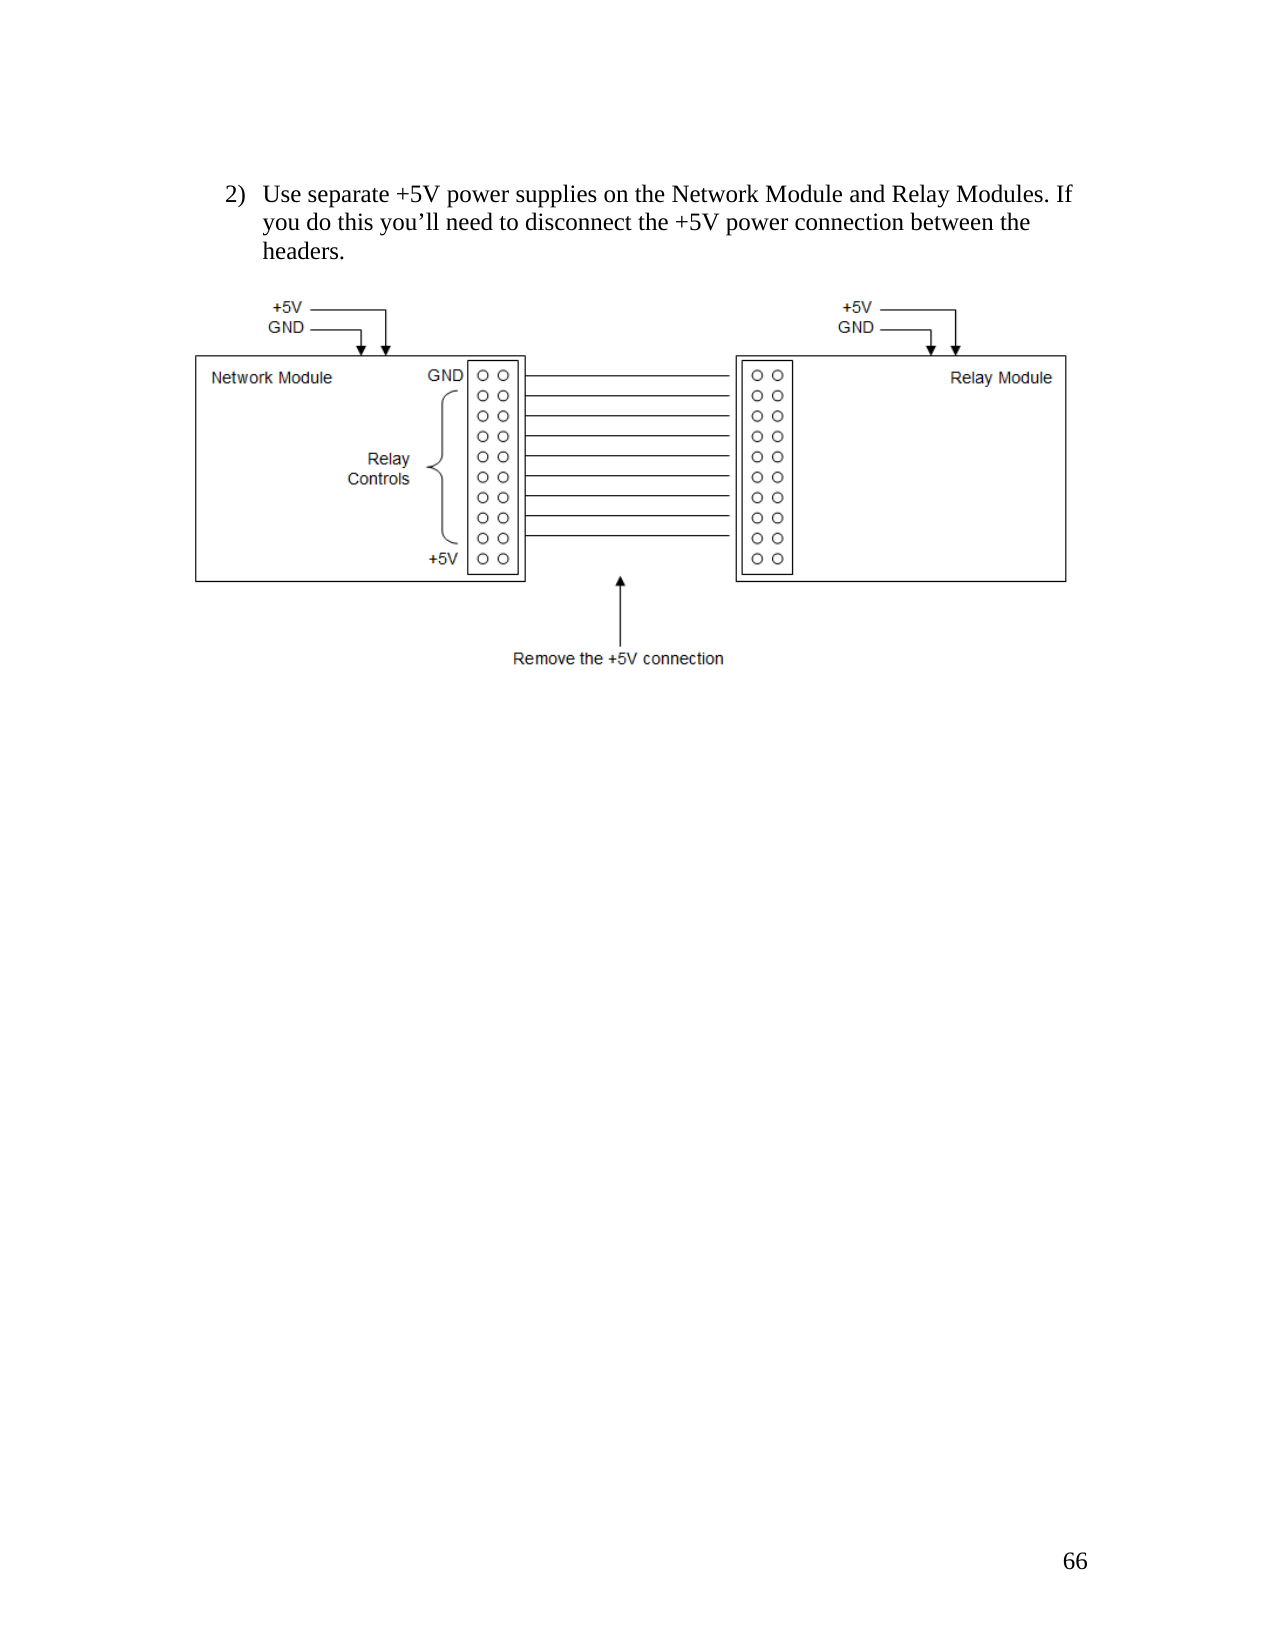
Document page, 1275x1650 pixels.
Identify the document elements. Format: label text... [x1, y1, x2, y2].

list Use separate +5V power supplies on the Network Module and Relay Modules. If you do this you’ll need to disconnect the +5V power connection between the headers. [225, 179, 1087, 265]
picture [187, 293, 1077, 675]
